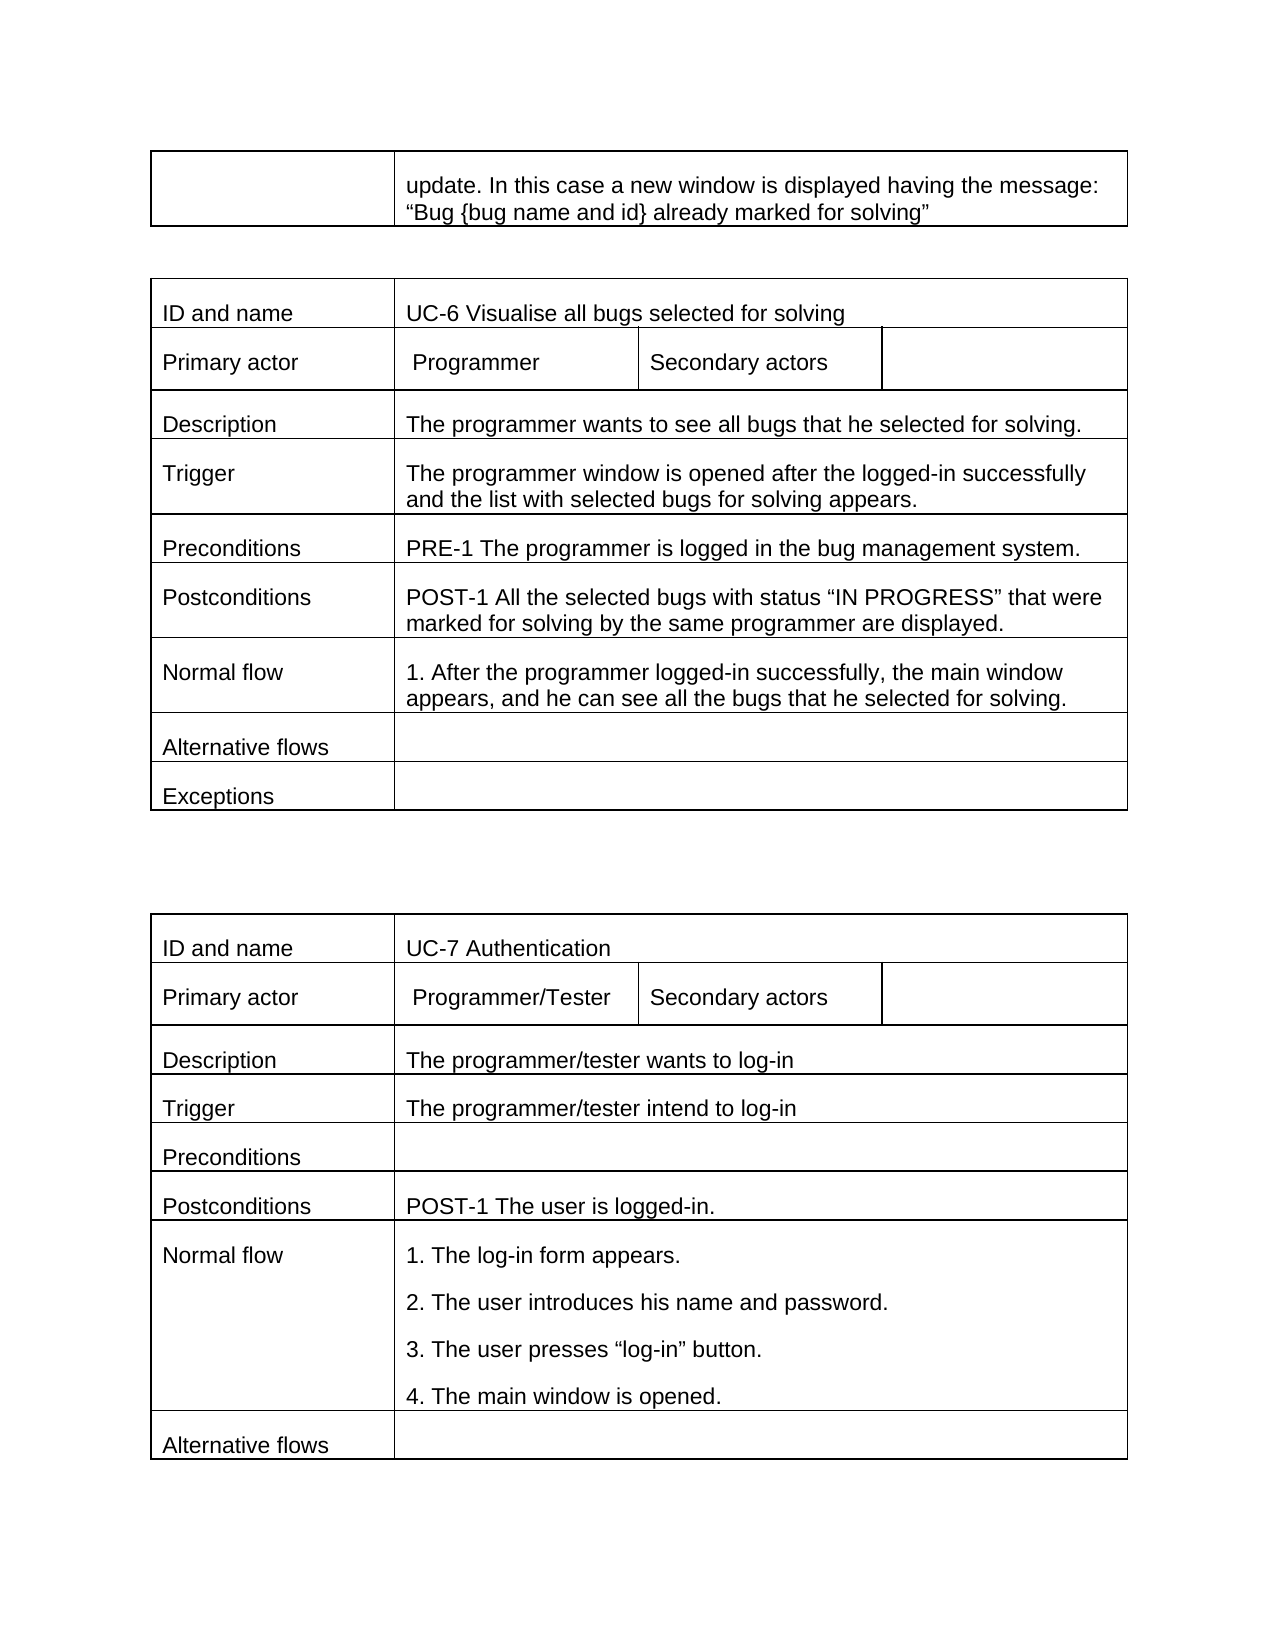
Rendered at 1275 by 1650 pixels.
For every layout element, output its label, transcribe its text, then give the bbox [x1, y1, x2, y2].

table_cell Normal flow [152, 1221, 394, 1409]
table_cell The programmer window is opened after the logged-in successfully and the list with selected bugs for solving appears. [395, 439, 1127, 513]
table_cell [395, 1123, 1127, 1170]
table_header ID and name [152, 915, 394, 962]
table_cell Secondary actors [639, 328, 881, 389]
table_cell The programmer/tester intend to log-in [395, 1075, 1127, 1122]
table_header UC-7 Authentication [395, 915, 1127, 962]
table_cell Trigger [152, 1075, 394, 1122]
table_cell PRE-1 The programmer is logged in the bug management system. [395, 515, 1127, 562]
table_cell Primary actor [152, 328, 394, 389]
table_cell Trigger [152, 439, 394, 513]
table_cell 1. After the programmer logged-in successfully, the main window appears, and he can see all the bugs that he selected for solving. [395, 638, 1127, 712]
table_cell Alternative flows [152, 713, 394, 761]
table_cell Postconditions [152, 1172, 394, 1219]
table_cell Postconditions [152, 563, 394, 637]
table_cell Preconditions [152, 515, 394, 562]
table_header ID and name [152, 279, 394, 326]
table_cell Primary actor [152, 963, 394, 1024]
table_cell Exceptions [152, 762, 394, 809]
table_cell The programmer/tester wants to log-in [395, 1026, 1127, 1073]
table_header UC-6 Visualise all bugs selected for solving [395, 279, 1127, 326]
table_cell [152, 152, 394, 225]
table_cell Description [152, 391, 394, 438]
table_cell Alternative flows [152, 1411, 394, 1458]
table_cell [883, 328, 1127, 389]
table_cell Programmer/Tester [395, 963, 638, 1024]
table_cell Programmer [395, 328, 638, 389]
table_cell [395, 713, 1127, 761]
table_cell The programmer wants to see all bugs that he selected for solving. [395, 391, 1127, 438]
table_cell update. In this case a new window is displayed having the message: “Bug {bug name and id} already marked for solving” [395, 152, 1127, 225]
table_cell [395, 762, 1127, 809]
table_cell 1. The log-in form appears. 2. The user introduces his name and password. 3. The user presses “log-in” button. 4. The main window is opened. [395, 1221, 1127, 1409]
table_cell [395, 1411, 1127, 1458]
table_cell Normal flow [152, 638, 394, 712]
table_cell Preconditions [152, 1123, 394, 1170]
table_cell Description [152, 1026, 394, 1073]
table_cell POST-1 All the selected bugs with status “IN PROGRESS” that were marked for solving by the same programmer are displayed. [395, 563, 1127, 637]
table_cell [883, 963, 1127, 1024]
table_cell POST-1 The user is logged-in. [395, 1172, 1127, 1219]
table_cell Secondary actors [639, 963, 881, 1024]
